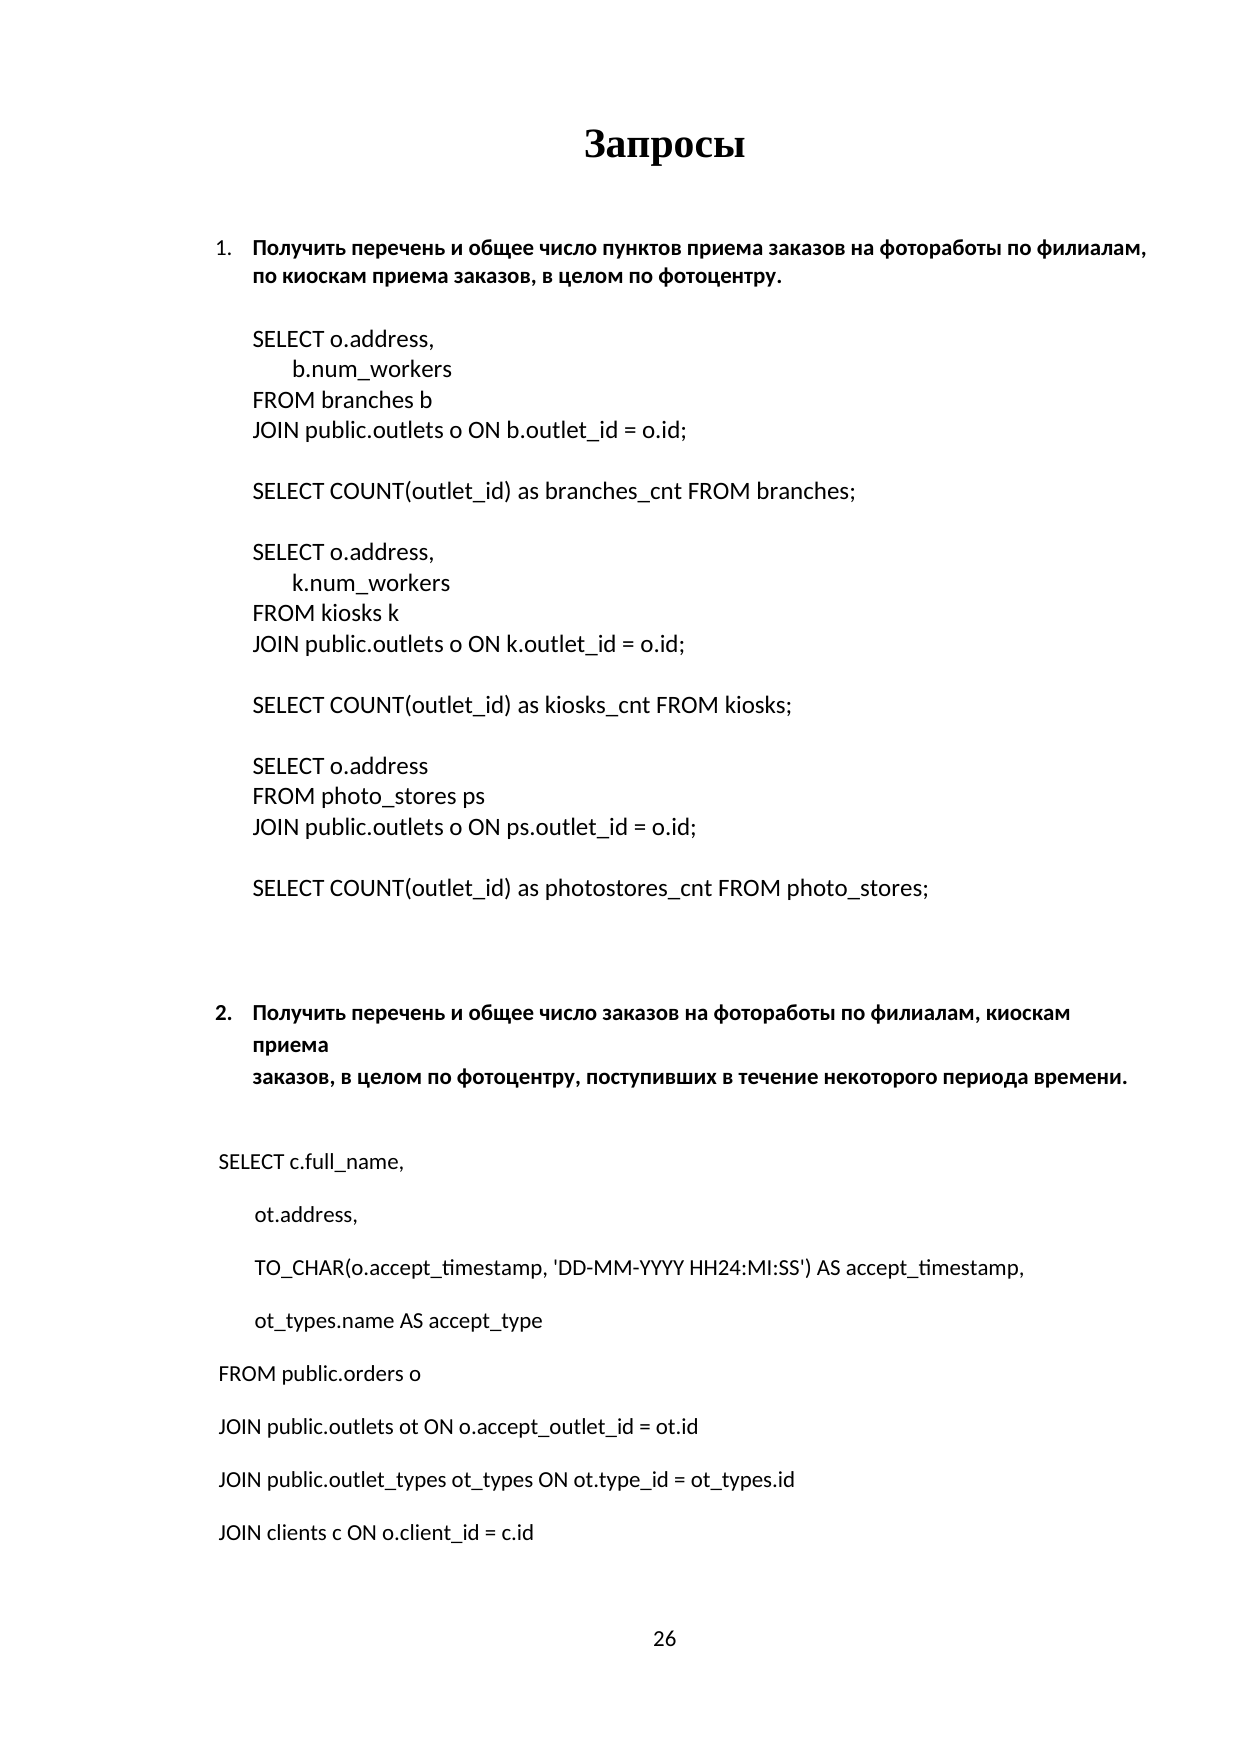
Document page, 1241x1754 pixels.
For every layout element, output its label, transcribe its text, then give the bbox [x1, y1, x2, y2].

text Запросы [177, 118, 1152, 166]
text ot_types.name AS accept_type [177, 1306, 1152, 1334]
text JOIN public.outlet_types ot_types ON ot.type_id = ot_types.id [177, 1465, 1152, 1493]
text FROM public.orders o [177, 1359, 1152, 1387]
list Получить перечень и общее число заказов на фотоработы по филиалам, киоскам приема заказов, в целом по фотоцентру, поступивших в течение некоторого периода времени. [215, 998, 1152, 1090]
text JOIN public.outlets ot ON o.accept_outlet_id = ot.id [177, 1412, 1152, 1440]
text TO_CHAR(o.accept_timestamp, 'DD-MM-YYYY HH24:MI:SS') AS accept_timestamp, [177, 1253, 1152, 1281]
text SELECT c.full_name, [177, 1115, 1152, 1175]
list Получить перечень и общее число пунктов приема заказов на фотоработы по филиалам, по киоскам приема заказов, в целом по фотоцентру. SELECT o.address, b.num_workers FROM branches b JOIN public.outlets o ON b.outlet_id = o.id; SELECT COUNT(outlet_id) as branches_cnt FROM branches; SELECT o.address, k.num_workers FROM kiosks k JOIN public.outlets o ON k.outlet_id = o.id; SELECT COUNT(outlet_id) as kiosks_cnt FROM kiosks; SELECT o.address FROM photo_stores ps JOIN public.outlets o ON ps.outlet_id = o.id; SELECT COUNT(outlet_id) as photostores_cnt FROM photo_stores; [215, 233, 1152, 998]
text ot.address, [177, 1200, 1152, 1228]
text JOIN clients c ON o.client_id = c.id [177, 1518, 1152, 1546]
